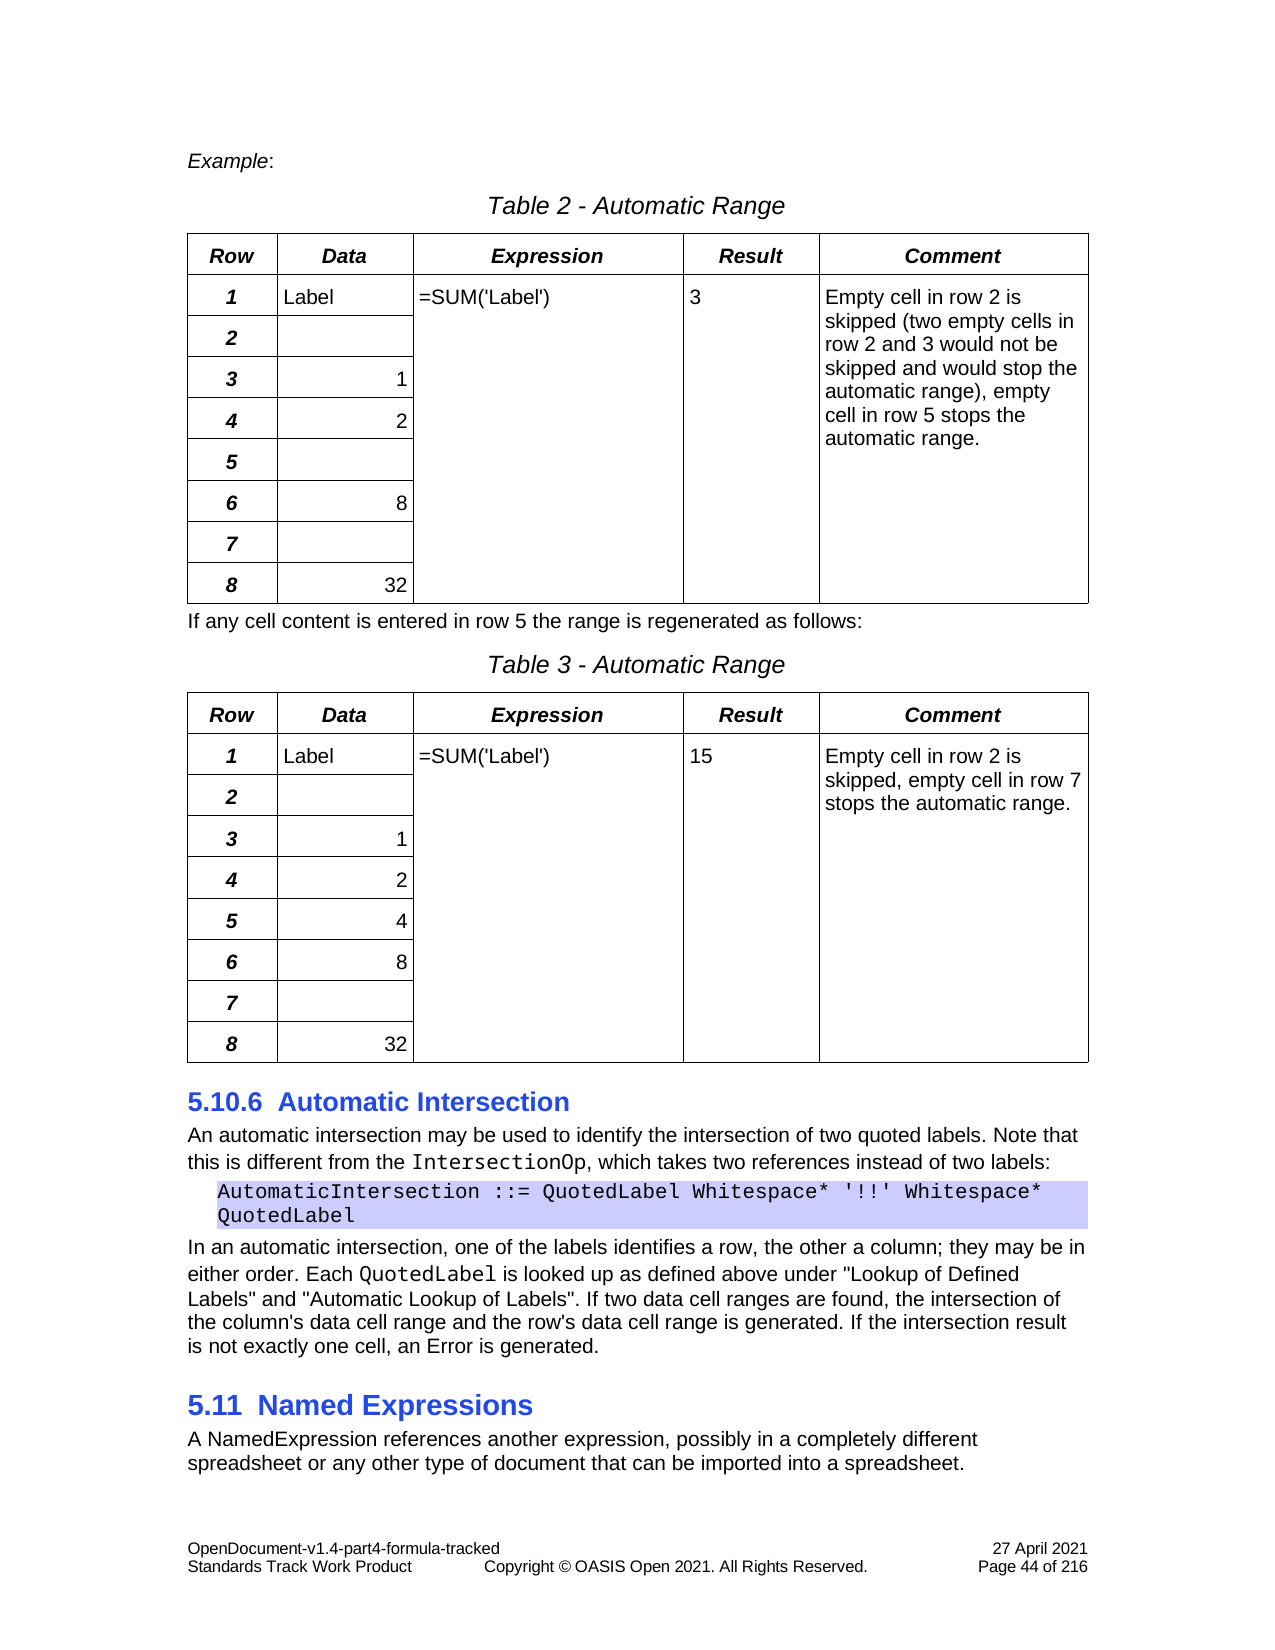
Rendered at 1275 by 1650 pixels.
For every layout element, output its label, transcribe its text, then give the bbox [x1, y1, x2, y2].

table_cell 6 [188, 481, 277, 521]
table_header Data [278, 693, 413, 733]
table_cell 8 [188, 1022, 277, 1062]
table_cell 4 [188, 857, 277, 897]
table_cell 7 [188, 522, 277, 562]
table_header Comment [820, 693, 1088, 733]
text Table 3 - Automatic Range [187, 651, 1088, 679]
table_cell Label [278, 734, 413, 774]
table_cell 32 [278, 563, 413, 603]
table_cell [278, 316, 413, 356]
table_cell 8 [188, 563, 277, 603]
table_cell 15 [684, 734, 819, 1062]
text An automatic intersection may be used to identify the intersection of two quoted labels. Note that this is different from the IntersectionOp, which takes two references instead of two labels: [187, 1123, 1088, 1175]
table_cell Label [278, 275, 413, 315]
table_cell 2 [188, 775, 277, 815]
table_cell 6 [188, 940, 277, 980]
table_cell Empty cell in row 2 is skipped, empty cell in row 7 stops the automatic range. [820, 734, 1088, 1062]
table_header Data [278, 234, 413, 274]
text Table 2 - Automatic Range [187, 192, 1088, 220]
table_header Row [188, 234, 277, 274]
table_cell 2 [278, 857, 413, 897]
table_cell 1 [188, 734, 277, 774]
table_cell 4 [188, 398, 277, 438]
table_cell 5 [188, 899, 277, 938]
text A NamedExpression references another expression, possibly in a completely different spreadsheet or any other type of document that can be imported into a spreadsheet. [187, 1427, 1088, 1474]
table_cell 3 [188, 357, 277, 397]
table_cell =SUM('Label') [414, 275, 683, 603]
table_cell 32 [278, 1022, 413, 1062]
table_cell =SUM('Label') [414, 734, 683, 1062]
table_cell 3 [684, 275, 819, 603]
table_cell [278, 522, 413, 562]
table_cell 4 [278, 899, 413, 938]
table_cell 1 [188, 275, 277, 315]
text If any cell content is entered in row 5 the range is regenerated as follows: [187, 609, 1088, 633]
table_cell [278, 439, 413, 479]
table_cell [278, 775, 413, 815]
table_cell 7 [188, 981, 277, 1021]
table_cell 1 [278, 816, 413, 856]
table_cell 2 [278, 398, 413, 438]
table_header Row [188, 693, 277, 733]
text Example: [187, 150, 1088, 173]
table_cell 1 [278, 357, 413, 397]
table_cell 3 [188, 816, 277, 856]
text AutomaticIntersection ::= QuotedLabel Whitespace* '!!' Whitespace* QuotedLabel [217, 1181, 1088, 1229]
table_cell Empty cell in row 2 is skipped (two empty cells in row 2 and 3 would not be skipped and would stop the automatic range), empty cell in row 5 stops the automatic range. [820, 275, 1088, 603]
table_cell 8 [278, 481, 413, 521]
table_header Expression [414, 234, 683, 274]
table_cell [278, 981, 413, 1021]
table_header Comment [820, 234, 1088, 274]
table_header Expression [414, 693, 683, 733]
table_header Result [684, 693, 819, 733]
subtitle Named Expressions [187, 1389, 1088, 1421]
table_cell 2 [188, 316, 277, 356]
table_cell 5 [188, 439, 277, 479]
text In an automatic intersection, one of the labels identifies a row, the other a column; they may be in either order. Each QuotedLabel is looked up as defined above under "Lookup of Defined Labels" and "Automatic Lookup of Labels". If two data cell ranges are found, the intersection of the column's data cell range and the row's data cell range is generated. If the intersection result is not exactly one cell, an Error is generated. [187, 1235, 1088, 1358]
table_header Result [684, 234, 819, 274]
subtitle Automatic Intersection [187, 1087, 1088, 1117]
table_cell 8 [278, 940, 413, 980]
